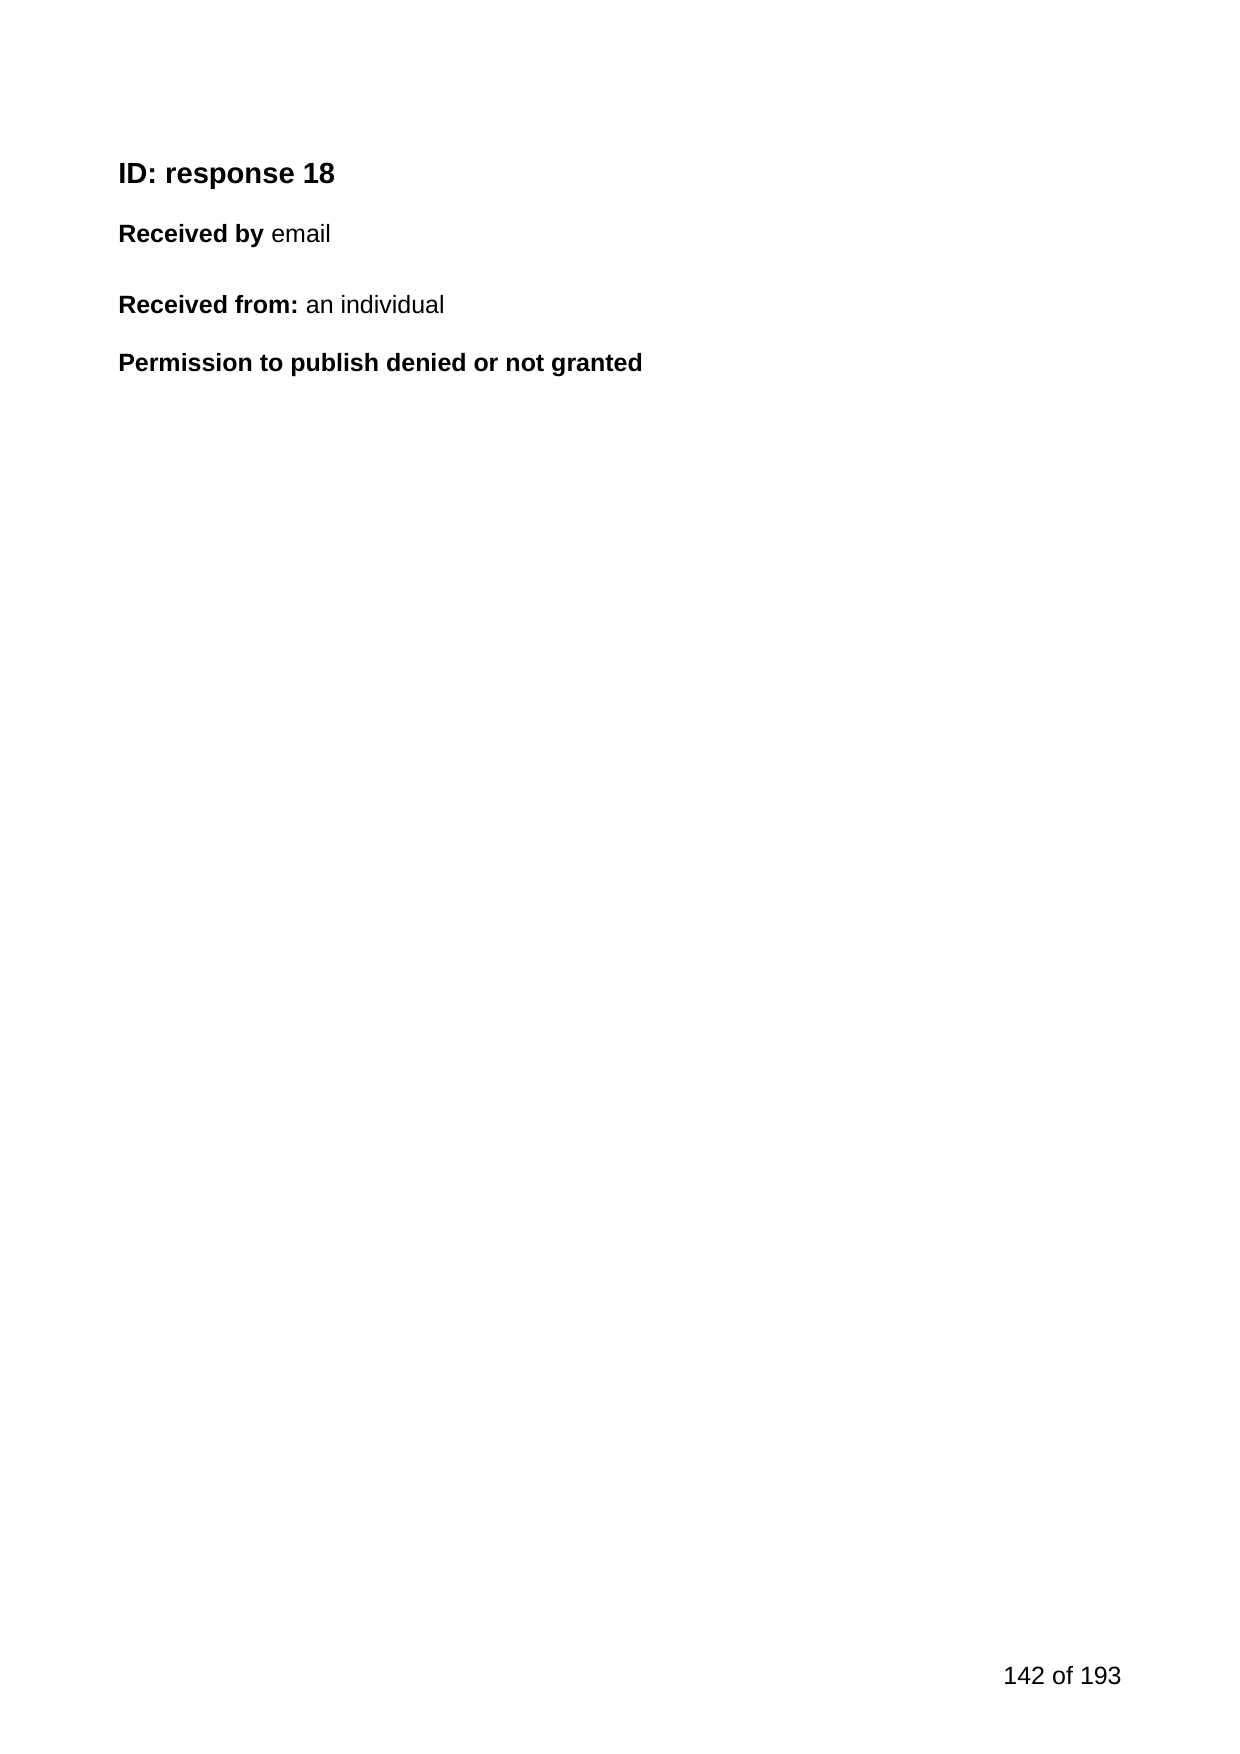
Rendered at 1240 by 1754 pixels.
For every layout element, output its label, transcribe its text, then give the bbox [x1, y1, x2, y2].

subtitle ID: response 18 [118, 156, 1121, 189]
text Permission to publish denied or not granted [118, 348, 1121, 376]
text Received from: an individual [118, 290, 1121, 318]
text Received by email [118, 219, 1121, 248]
